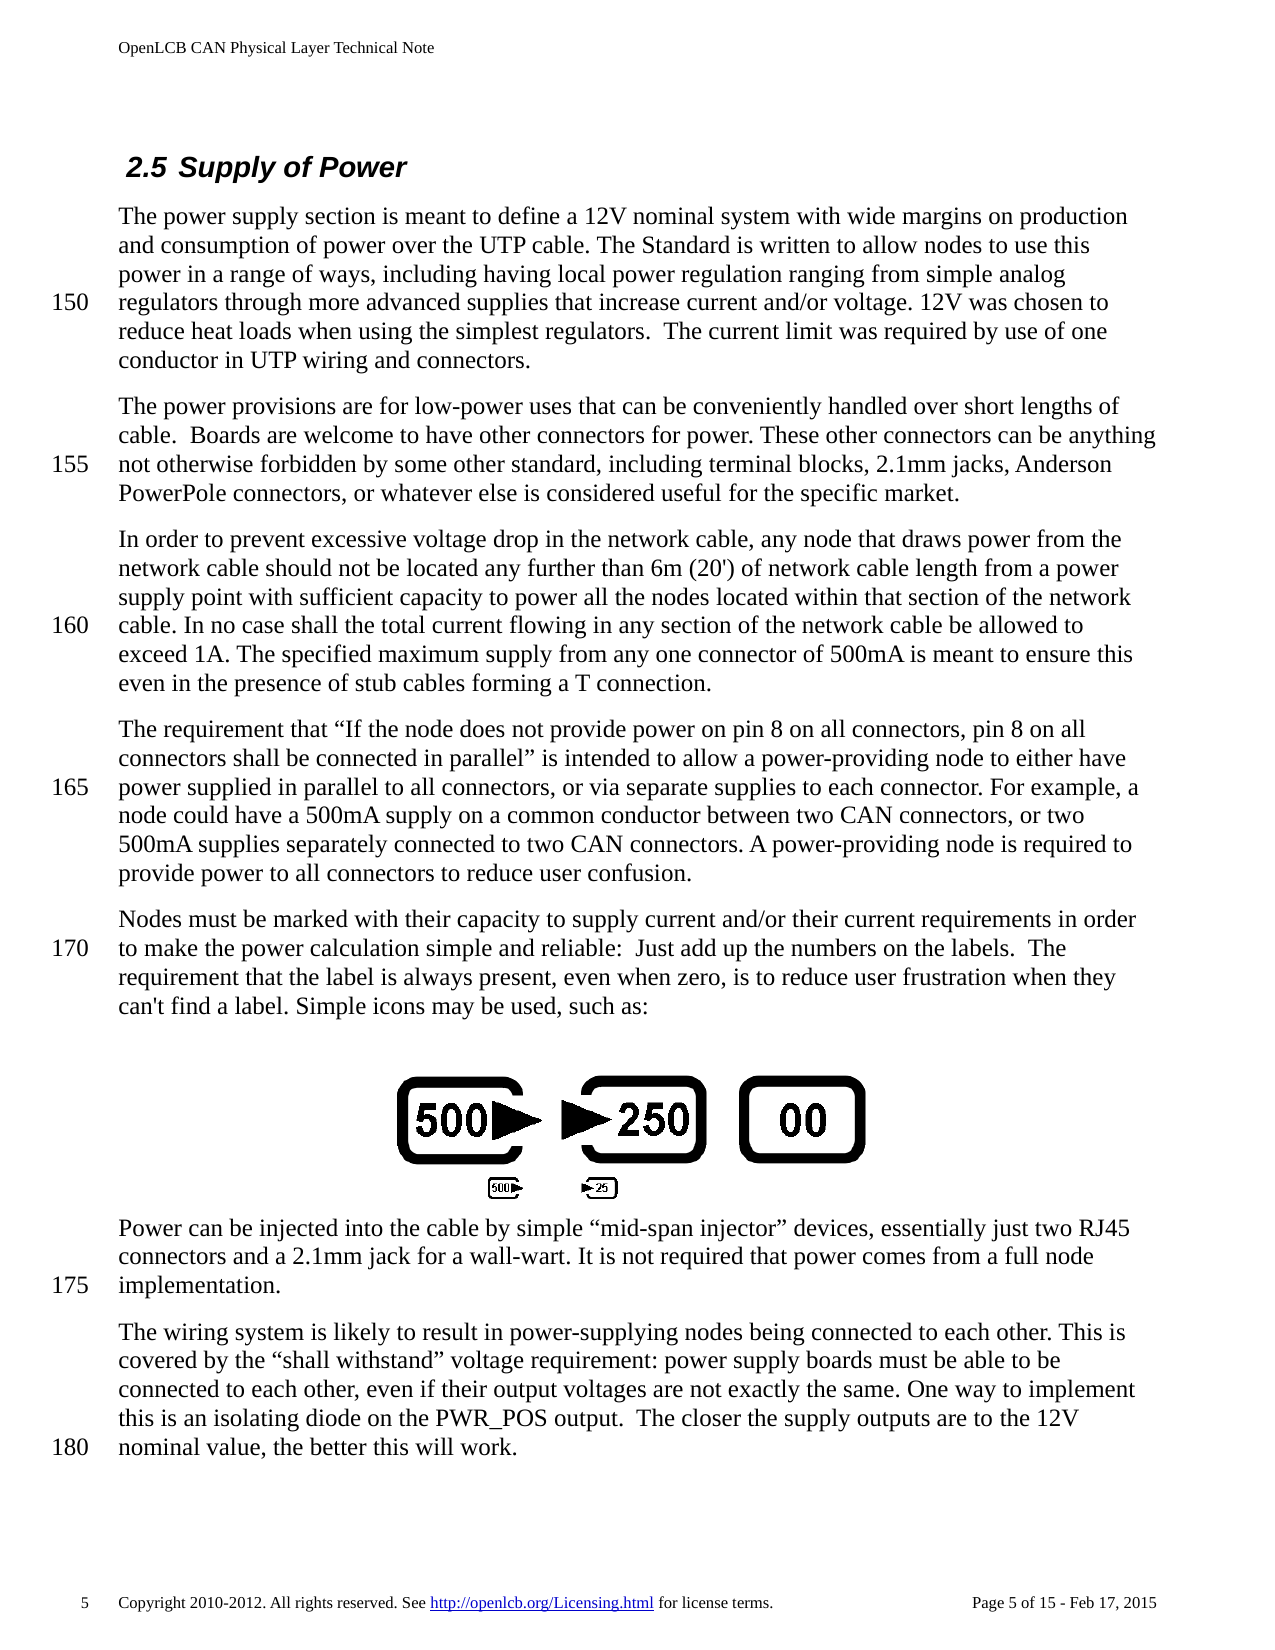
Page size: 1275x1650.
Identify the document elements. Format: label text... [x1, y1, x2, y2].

text The power provisions are for low-power uses that can be conveniently handled over short lengths of cable. Boards are welcome to have other connectors for power. These other connectors can be anything not otherwise forbidden by some other standard, including terminal blocks, 2.1mm jacks, Anderson PowerPole connectors, or whatever else is considered useful for the specific market. [118, 391, 1157, 506]
text The requirement that “If the node does not provide power on pin 8 on all connectors, pin 8 on all connectors shall be connected in parallel” is intended to allow a power-providing node to either have power supplied in parallel to all connectors, or via separate supplies to each connector. For example, a node could have a 500mA supply on a common conductor between two CAN connectors, or two 500mA supplies separately connected to two CAN connectors. A power-providing node is required to provide power to all connectors to reduce user confusion. [118, 714, 1157, 887]
text The wiring system is likely to result in power-supplying nodes being connected to each other. This is covered by the “shall withstand” voltage requirement: power supply boards must be able to be connected to each other, even if their output voltages are not exactly the same. One way to implement this is an isolating diode on the PWR_POS output. The closer the supply outputs are to the 12V nominal value, the better this will work. [118, 1317, 1157, 1460]
text In order to prevent excessive voltage drop in the network cable, any node that draws power from the network cable should not be located any further than 6m (20') of network cable length from a power supply point with sufficient capacity to power all the nodes located within that section of the network cable. In no case shall the total current flowing in any section of the network cable be allowed to exceed 1A. The specified maximum supply from any one connector of 500mA is meant to ensure this even in the presence of stub cables forming a T connection. [118, 524, 1157, 697]
text The power supply section is meant to define a 12V nominal system with wide margins on production and consumption of power over the UTP cable. The Standard is written to allow nodes to use this power in a range of ways, including having local power regulation ranging from simple analog regulators through more advanced supplies that increase current and/or voltage. 12V was chosen to reduce heat loads when using the simplest regulators. The current limit was required by use of one conductor in UTP wiring and connectors. [118, 201, 1157, 374]
picture [377, 1037, 898, 1213]
text Nodes must be marked with their capacity to supply current and/or their current requirements in order to make the power calculation simple and reliable: Just add up the numbers on the labels. The requirement that the label is always present, even when zero, is to reduce user frustration when they can't find a label. Simple icons may be used, such as: [118, 904, 1157, 1019]
text Power can be injected into the cable by simple “mid-span injector” devices, essentially just two RJ45 connectors and a 2.1mm jack for a wall-wart. It is not required that power comes from a full node implementation. [118, 1213, 1157, 1299]
subtitle Supply of Power [118, 150, 1157, 183]
